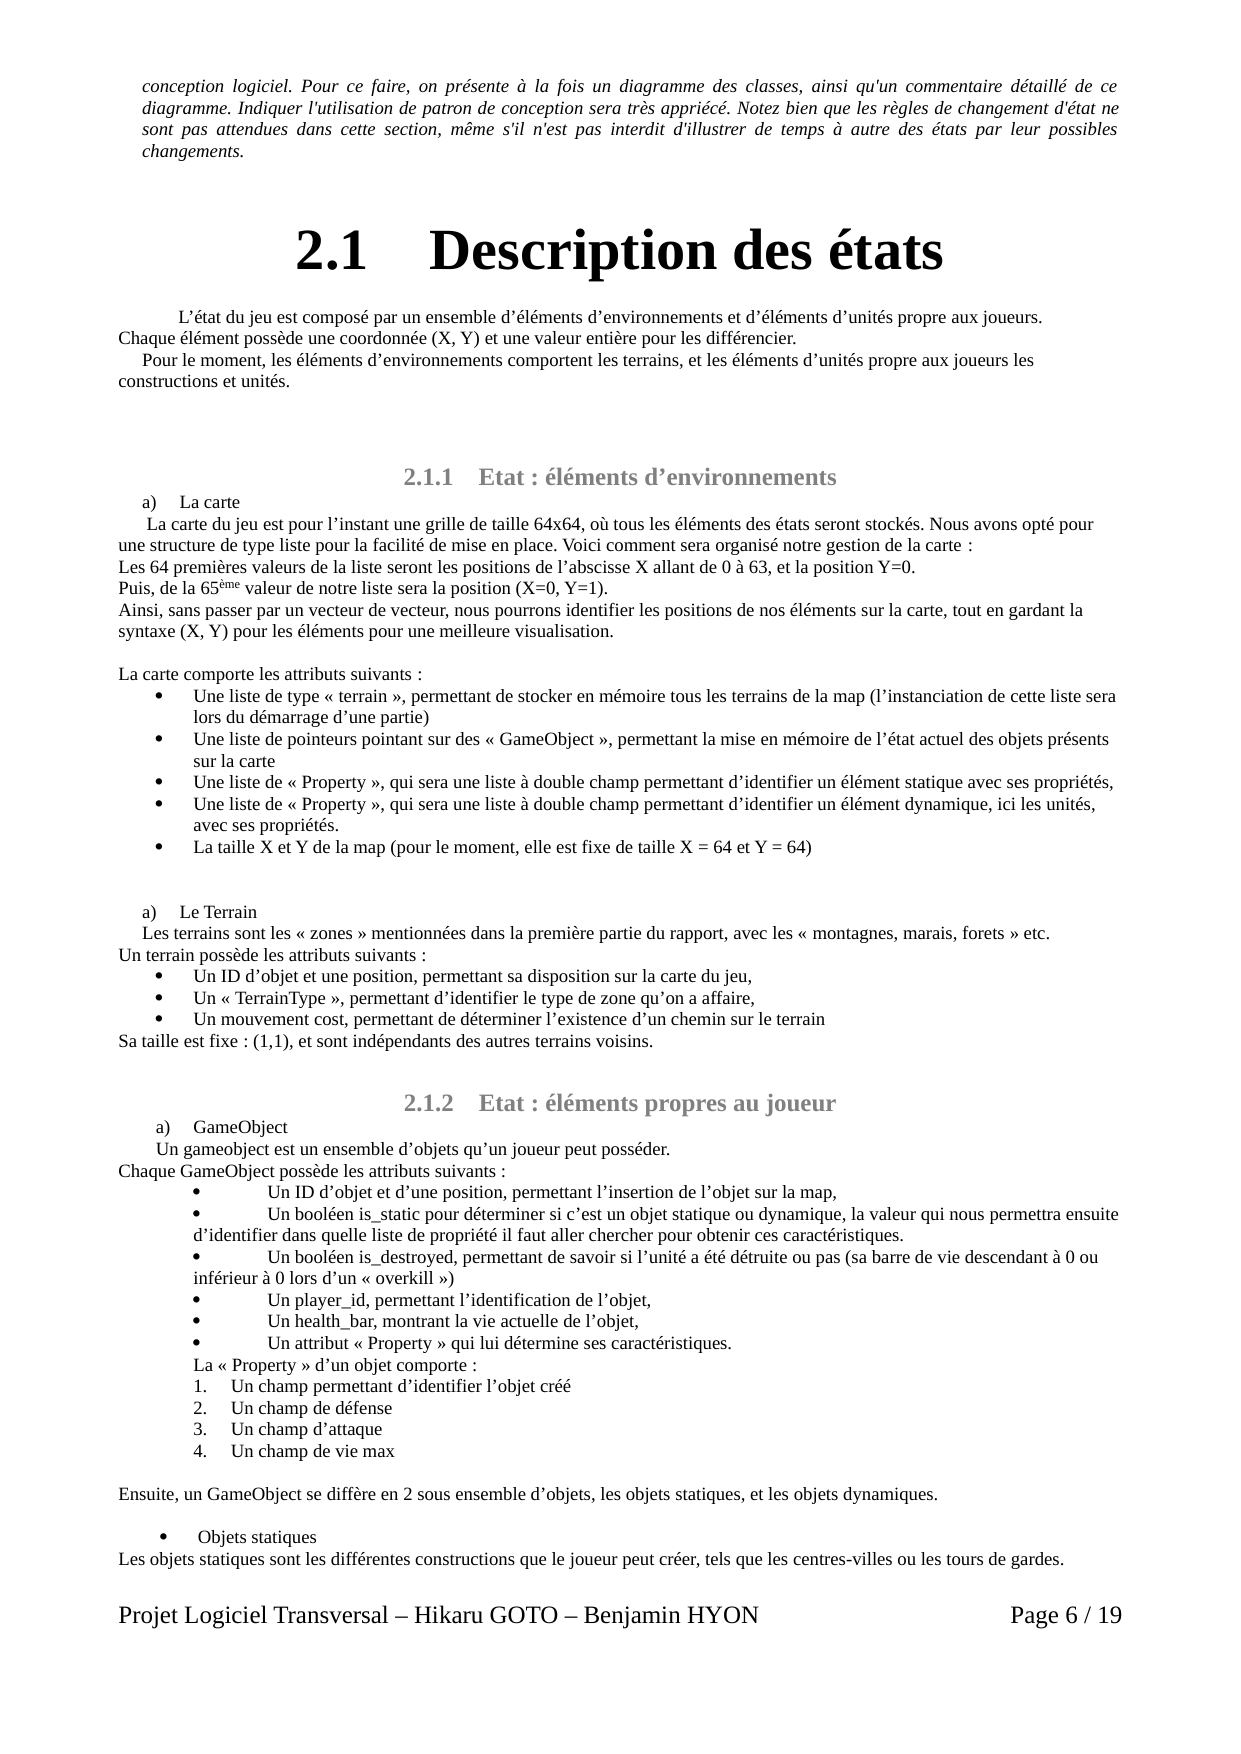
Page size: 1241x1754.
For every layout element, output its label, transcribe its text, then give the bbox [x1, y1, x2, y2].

text La « Property » d’un objet comporte : [156, 1353, 1122, 1375]
list Un ID d’objet et d’une position, permettant l’insertion de l’objet sur la map, [193, 1181, 1122, 1203]
list Un booléen is_static pour déterminer si c’est un objet statique ou dynamique, la valeur qui nous permettra ensuite d’identifier dans quelle liste de propriété il faut aller chercher pour obtenir ces caractéristiques. [193, 1203, 1122, 1246]
text Sa taille est fixe : (1,1), et sont indépendants des autres terrains voisins. [118, 1030, 1122, 1051]
list Un « TerrainType », permettant d’identifier le type de zone qu’on a affaire, [156, 987, 1122, 1008]
text Un gameobject est un ensemble d’objets qu’un joueur peut posséder. [118, 1138, 1122, 1159]
text La carte comporte les attributs suivants : [118, 663, 1122, 685]
list Le Terrain [142, 901, 1122, 922]
list Un champ de vie max [193, 1440, 1122, 1461]
list Une liste de « Property », qui sera une liste à double champ permettant d’identifier un élément statique avec ses propriétés, [156, 771, 1122, 793]
list Une liste de pointeurs pointant sur des « GameObject », permettant la mise en mémoire de l’état actuel des objets présents sur la carte [156, 728, 1122, 771]
text Ainsi, sans passer par un vecteur de vecteur, nous pourrons identifier les positions de nos éléments sur la carte, tout en gardant la syntaxe (X, Y) pour les éléments pour une meilleure visualisation. [118, 599, 1122, 642]
text Ensuite, un GameObject se diffère en 2 sous ensemble d’objets, les objets statiques, et les objets dynamiques. [118, 1483, 1122, 1504]
subtitle Etat : éléments propres au joueur [118, 1088, 1122, 1116]
list GameObject [156, 1116, 1122, 1138]
list Une liste de type « terrain », permettant de stocker en mémoire tous les terrains de la map (l’instanciation de cette liste sera lors du démarrage d’une partie) [156, 685, 1122, 728]
list Un health_bar, montrant la vie actuelle de l’objet, [193, 1310, 1122, 1332]
list Un booléen is_destroyed, permettant de savoir si l’unité a été détruite ou pas (sa barre de vie descendant à 0 ou inférieur à 0 lors d’un « overkill ») [193, 1246, 1122, 1289]
list La carte [142, 491, 1122, 512]
list Une liste de « Property », qui sera une liste à double champ permettant d’identifier un élément dynamique, ici les unités, avec ses propriétés. [156, 793, 1122, 836]
text Chaque GameObject possède les attributs suivants : [118, 1159, 1122, 1181]
list Un player_id, permettant l’identification de l’objet, [193, 1289, 1122, 1310]
text Un terrain possède les attributs suivants : [118, 944, 1122, 965]
list Un champ d’attaque [193, 1418, 1122, 1440]
subtitle Description des états [118, 215, 1122, 282]
text Les 64 premières valeurs de la liste seront les positions de l’abscisse X allant de 0 à 63, et la position Y=0. [118, 556, 1122, 577]
list Objets statiques [160, 1526, 1122, 1548]
text conception logiciel. Pour ce faire, on présente à la fois un diagramme des classes, ainsi qu'un commentaire détaillé de ce diagramme. Indiquer l'utilisation de patron de conception sera très appriécé. Notez bien que les règles de changement d'état ne sont pas attendues dans cette section, même s'il n'est pas interdit d'illustrer de temps à autre des états par leur possibles changements. [142, 75, 1122, 161]
subtitle Etat : éléments d’environnements [118, 462, 1122, 491]
text Pour le moment, les éléments d’environnements comportent les terrains, et les éléments d’unités propre aux joueurs les constructions et unités. [118, 349, 1122, 392]
list Un mouvement cost, permettant de déterminer l’existence d’un chemin sur le terrain [156, 1008, 1122, 1030]
list Un champ de défense [193, 1397, 1122, 1418]
list La taille X et Y de la map (pour le moment, elle est fixe de taille X = 64 et Y = 64) [156, 836, 1122, 857]
text Les terrains sont les « zones » mentionnées dans la première partie du rapport, avec les « montagnes, marais, forets » etc. [142, 922, 1122, 944]
list Un ID d’objet et une position, permettant sa disposition sur la carte du jeu, [156, 965, 1122, 987]
text Les objets statiques sont les différentes constructions que le joueur peut créer, tels que les centres-villes ou les tours de gardes. [118, 1548, 1122, 1569]
list Un champ permettant d’identifier l’objet créé [193, 1375, 1122, 1397]
list Un attribut « Property » qui lui détermine ses caractéristiques. [193, 1332, 1122, 1353]
text La carte du jeu est pour l’instant une grille de taille 64x64, où tous les éléments des états seront stockés. Nous avons opté pour une structure de type liste pour la facilité de mise en place. Voici comment sera organisé notre gestion de la carte : [118, 512, 1122, 556]
text L’état du jeu est composé par un ensemble d’éléments d’environnements et d’éléments d’unités propre aux joueurs. [118, 306, 1122, 327]
text Puis, de la 65ème valeur de notre liste sera la position (X=0, Y=1). [118, 577, 1122, 599]
text Chaque élément possède une coordonnée (X, Y) et une valeur entière pour les différencier. [118, 327, 1122, 349]
